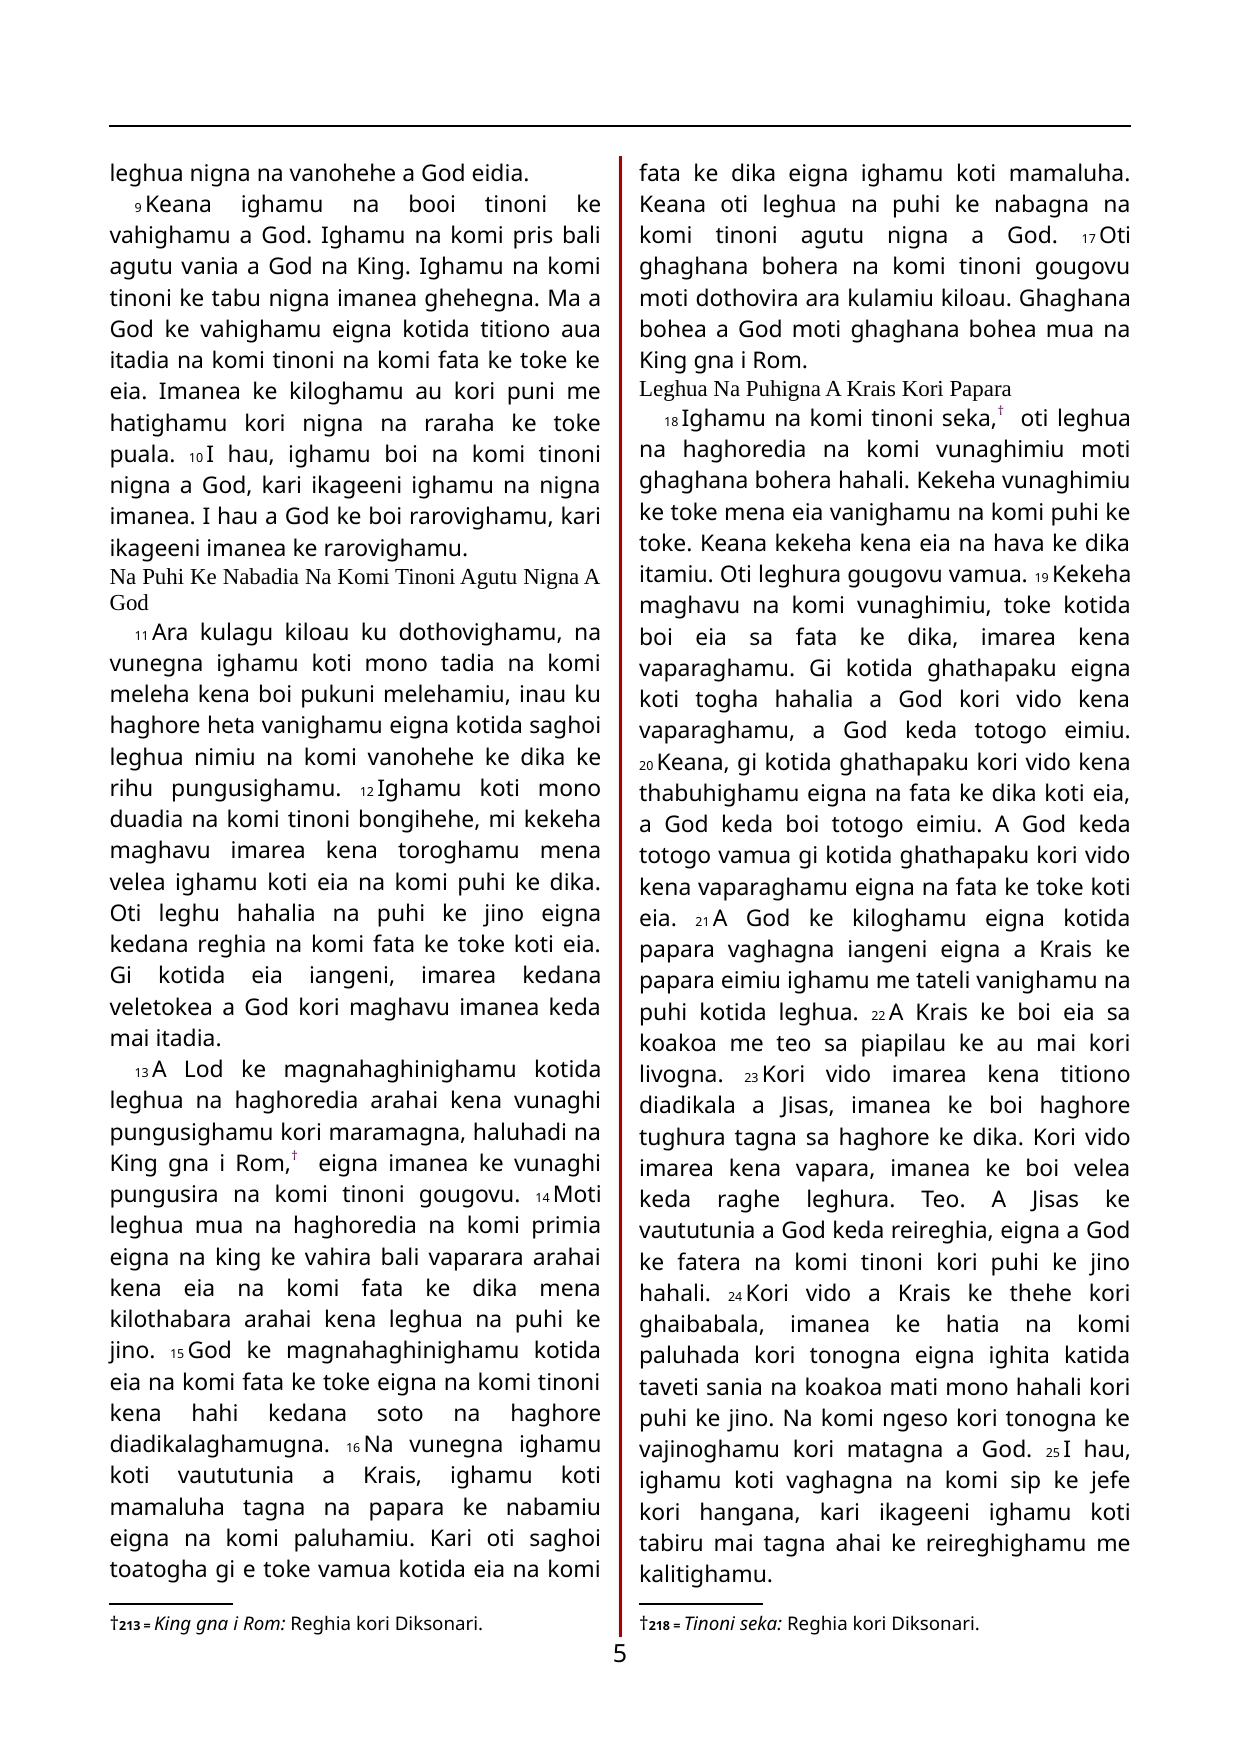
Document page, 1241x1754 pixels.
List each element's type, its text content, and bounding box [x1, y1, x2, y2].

text 11 Ara kulagu kiloau ku dothovighamu, na vunegna ighamu koti mono tadia na komi meleha kena boi pukuni melehamiu, inau ku haghore heta vanighamu eigna kotida saghoi leghua nimiu na komi vanohehe ke dika ke rihu pungusighamu. 12 Ighamu koti mono duadia na komi tinoni bongihehe, mi kekeha maghavu imarea kena toroghamu mena velea ighamu koti eia na komi puhi ke dika. Oti leghu hahalia na puhi ke jino eigna kedana reghia na komi fata ke toke koti eia. Gi kotida eia iangeni, imarea kedana veletokea a God kori maghavu imanea keda mai itadia. [109, 616, 601, 1053]
text 13 A Lod ke magnahaghinighamu kotida leghua na haghoredia arahai kena vunaghi pungusighamu kori maramagna, haluhadi na King gna i Rom, eigna imanea ke vunaghi pungusira na komi tinoni gougovu. 14 Moti leghua mua na haghoredia na komi primia eigna na king ke vahira bali vaparara arahai kena eia na komi fata ke dika mena kilothabara arahai kena leghua na puhi ke jino. 15 God ke magnahaghinighamu kotida eia na komi fata ke toke eigna na komi tinoni kena hahi kedana soto na haghore diadikalaghamugna. 16 Na vunegna ighamu koti vaututunia a Krais, ighamu koti mamaluha tagna na papara ke nabamiu eigna na komi paluhamiu. Kari oti saghoi toatogha gi e toke vamua kotida eia na komi [109, 1053, 601, 1584]
text leghua nigna na vanohehe a God eidia. [109, 157, 601, 188]
text Na Puhi Ke Nabadia Na Komi Tinoni Agutu Nigna A God [109, 563, 601, 616]
text 9 Keana ighamu na booi tinoni ke vahighamu a God. Ighamu na komi pris bali agutu vania a God na King. Ighamu na komi tinoni ke tabu nigna imanea ghehegna. Ma a God ke vahighamu eigna kotida titiono aua itadia na komi tinoni na komi fata ke toke ke eia. Imanea ke kiloghamu au kori puni me hatighamu kori nigna na raraha ke toke puala. 10 I hau, ighamu boi na komi tinoni nigna a God, kari ikageeni ighamu na nigna imanea. I hau a God ke boi rarovighamu, kari ikageeni imanea ke rarovighamu. [109, 188, 601, 563]
text 213 = King gna i Rom: Reghia kori Diksonari. [109, 1610, 601, 1636]
text fata ke dika eigna ighamu koti mamaluha. Keana oti leghua na puhi ke nabagna na komi tinoni agutu nigna a God. 17 Oti ghaghana bohera na komi tinoni gougovu moti dothovira ara kulamiu kiloau. Ghaghana bohea a God moti ghaghana bohea mua na King gna i Rom. [639, 157, 1131, 375]
text Leghua Na Puhigna A Krais Kori Papara [639, 375, 1131, 402]
text 18 Ighamu na komi tinoni seka, oti leghua na haghoredia na komi vunaghimiu moti ghaghana bohera hahali. Kekeha vunaghimiu ke toke mena eia vanighamu na komi puhi ke toke. Keana kekeha kena eia na hava ke dika itamiu. Oti leghura gougovu vamua. 19 Kekeha maghavu na komi vunaghimiu, toke kotida boi eia sa fata ke dika, imarea kena vaparaghamu. Gi kotida ghathapaku eigna koti togha hahalia a God kori vido kena vaparaghamu, a God keda totogo eimiu. 20 Keana, gi kotida ghathapaku kori vido kena thabuhighamu eigna na fata ke dika koti eia, a God keda boi totogo eimiu. A God keda totogo vamua gi kotida ghathapaku kori vido kena vaparaghamu eigna na fata ke toke koti eia. 21 A God ke kiloghamu eigna kotida papara vaghagna iangeni eigna a Krais ke papara eimiu ighamu me tateli vanighamu na puhi kotida leghua. 22 A Krais ke boi eia sa koakoa me teo sa piapilau ke au mai kori livogna. 23 Kori vido imarea kena titiono diadikala a Jisas, imanea ke boi haghore tughura tagna sa haghore ke dika. Kori vido imarea kena vapara, imanea ke boi velea keda raghe leghura. Teo. A Jisas ke vaututunia a God keda reireghia, eigna a God ke fatera na komi tinoni kori puhi ke jino hahali. 24 Kori vido a Krais ke thehe kori ghaibabala, imanea ke hatia na komi paluhada kori tonogna eigna ighita katida taveti sania na koakoa mati mono hahali kori puhi ke jino. Na komi ngeso kori tonogna ke vajinoghamu kori matagna a God. 25 I hau, ighamu koti vaghagna na komi sip ke jefe kori hangana, kari ikageeni ighamu koti tabiru mai tagna ahai ke reireghighamu me kalitighamu. [639, 402, 1131, 1589]
text 218 = Tinoni seka: Reghia kori Diksonari. [639, 1610, 1131, 1636]
